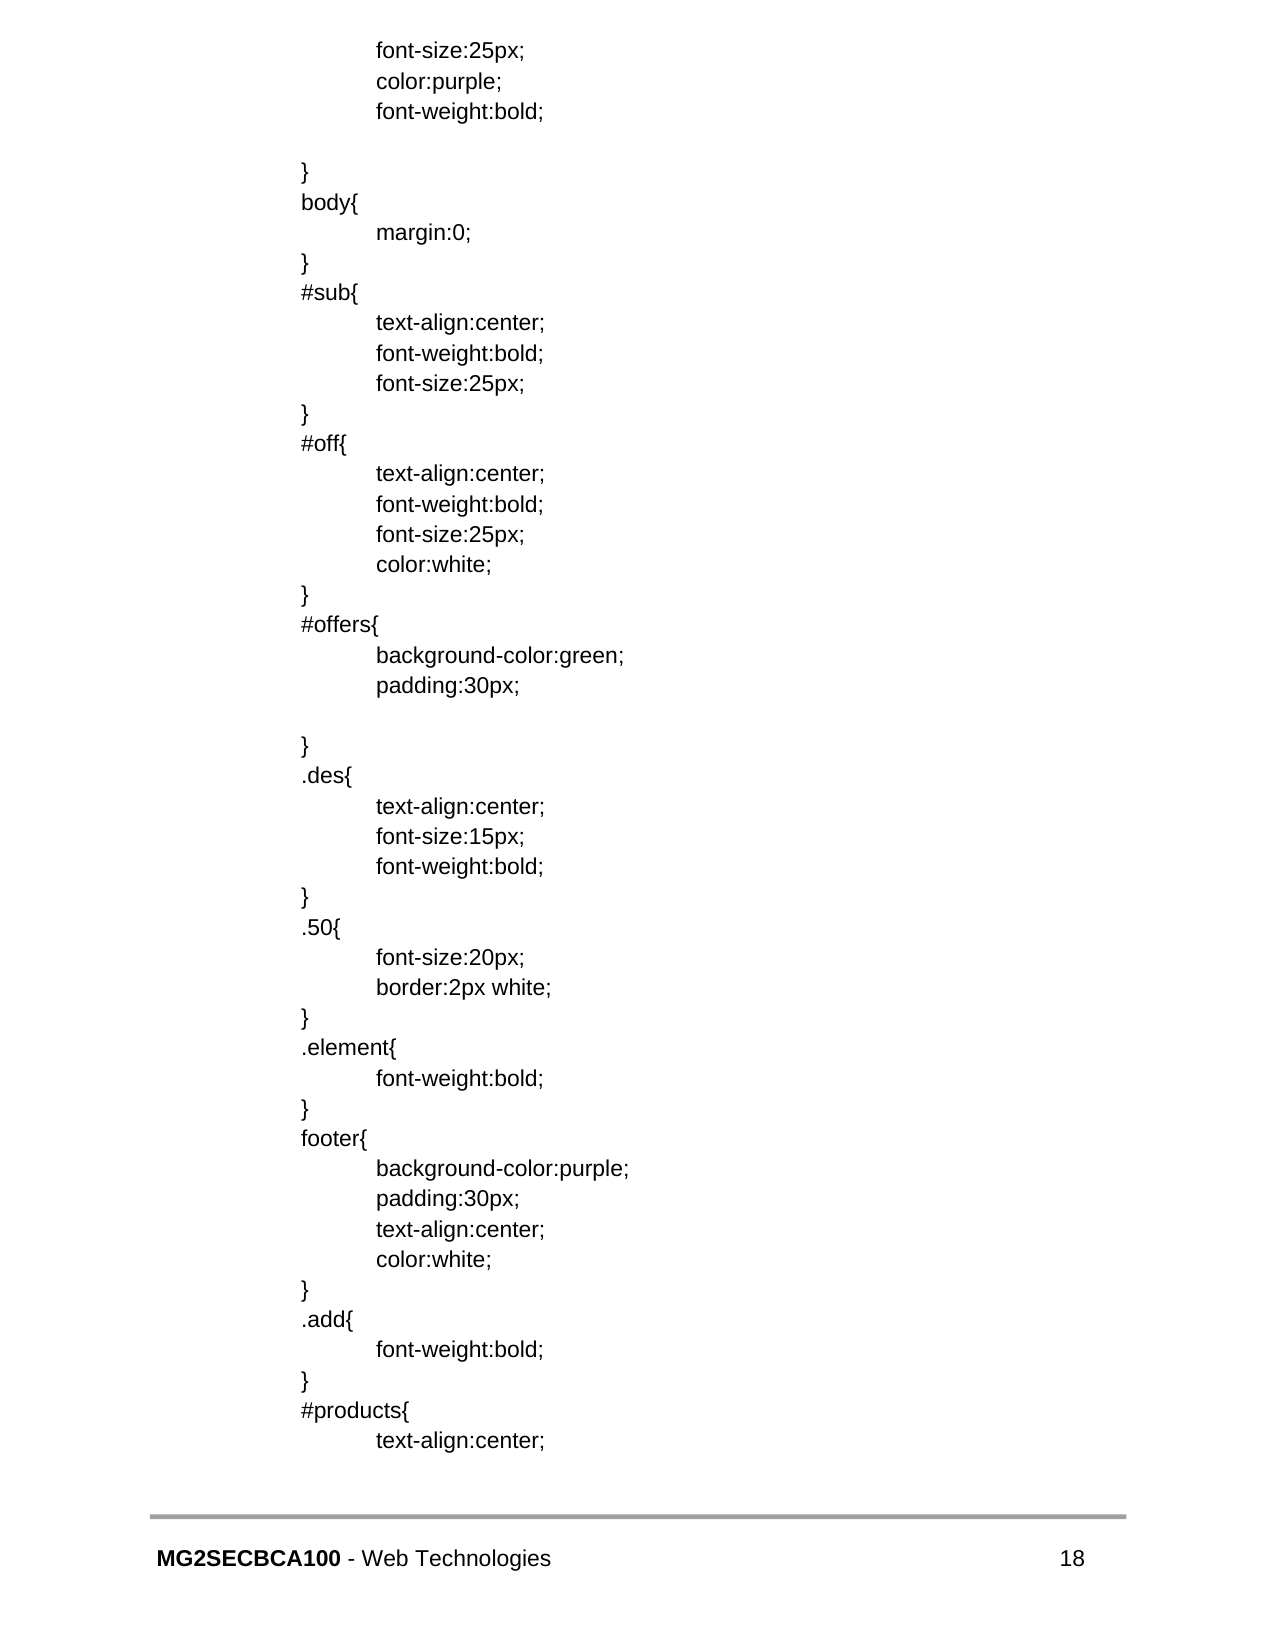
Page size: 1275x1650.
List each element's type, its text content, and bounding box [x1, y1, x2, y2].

table_header font-size:25px; color:purple; font-weight:bold; } body{ margin:0; } #sub{ text-align:center; font-weight:bold; font-size:25px; } #off{ text-align:center; font-weight:bold; font-size:25px; color:white; } #offers{ background-color:green; padding:30px; } .des{ text-align:center; font-size:15px; font-weight:bold; } .50{ font-size:20px; border:2px white; } .element{ font-weight:bold; } footer{ background-color:purple; padding:30px; text-align:center; color:white; } .add{ font-weight:bold; } #products{ text-align:center; [140, 38, 1110, 1457]
